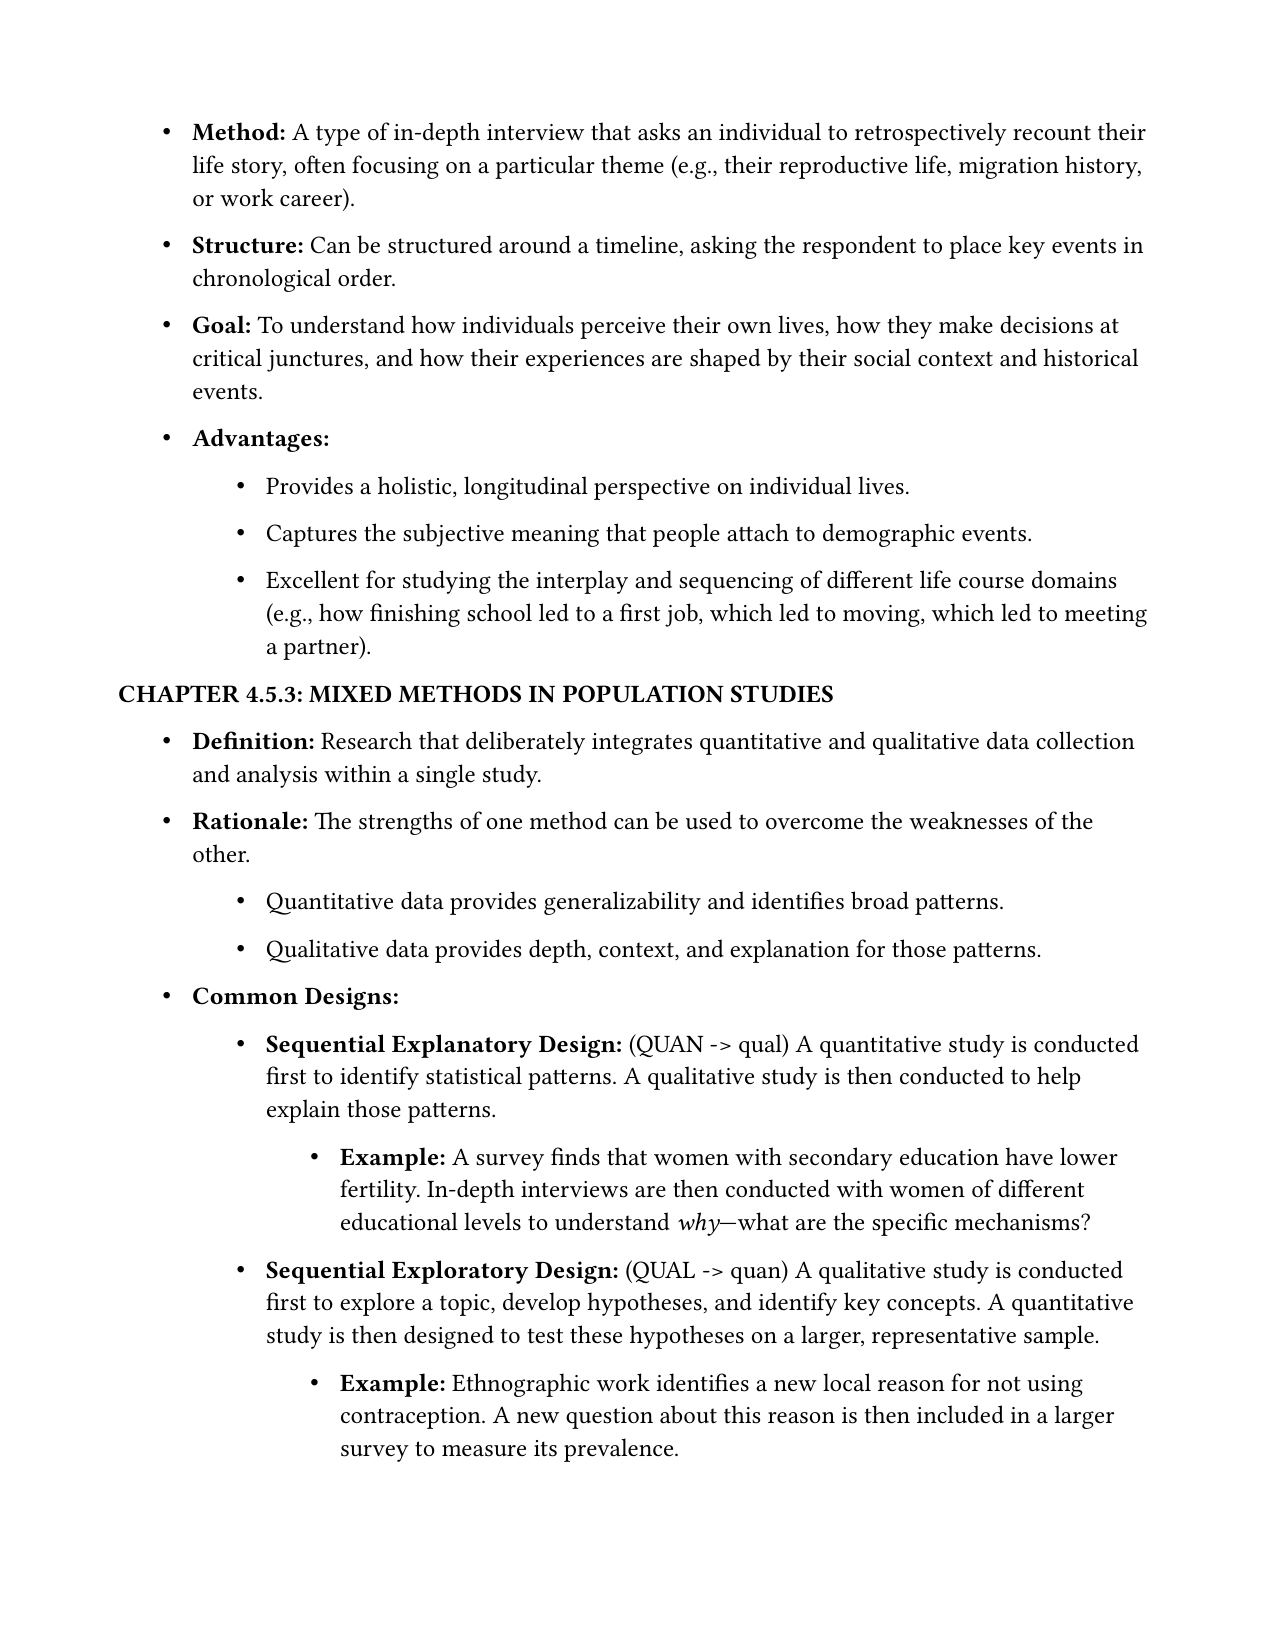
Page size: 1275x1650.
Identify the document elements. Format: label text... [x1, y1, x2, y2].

list Method: A type of in-depth interview that asks an individual to retrospectively recount their life story, often focusing on a particular theme (e.g., their reproductive life, migration history, or work career). [162, 118, 1157, 212]
list Structure: Can be structured around a timeline, asking the respondent to place key events in chronological order. [162, 231, 1157, 292]
list Qualitative data provides depth, context, and explanation for those patterns. [236, 935, 1157, 963]
list Example: Ethnographic work identifies a new local reason for not using contraception. A new question about this reason is then included in a larger survey to measure its prevalence. [310, 1369, 1157, 1463]
list Excellent for studying the interplay and sequencing of different life course domains (e.g., how finishing school led to a first job, which led to moving, which led to meeting a partner). [236, 567, 1157, 661]
list Example: A survey finds that women with secondary education have lower fertility. In-depth interviews are then conducted with women of different educational levels to understand why—what are the specific mechanisms? [310, 1143, 1157, 1237]
list Provides a holistic, longitudinal perspective on individual lives. [236, 472, 1157, 500]
list Sequential Explanatory Design: (QUAN -> qual) A quantitative study is conducted first to identify statistical patterns. A qualitative study is then conducted to help explain those patterns. [236, 1029, 1157, 1124]
list Advantages: [162, 424, 1157, 453]
list Goal: To understand how individuals perceive their own lives, how they make decisions at critical junctures, and how their experiences are shaped by their social context and historical events. [162, 311, 1157, 406]
list Common Designs: [162, 982, 1157, 1011]
text CHAPTER 4.5.3: MIXED METHODS IN POPULATION STUDIES [118, 679, 1157, 708]
list Quantitative data provides generalizability and identifies broad patterns. [236, 887, 1157, 916]
list Sequential Exploratory Design: (QUAL -> quan) A qualitative study is conducted first to explore a topic, develop hypotheses, and identify key concepts. A quantitative study is then designed to test these hypotheses on a larger, representative sample. [236, 1256, 1157, 1350]
list Captures the subjective meaning that people attach to demographic events. [236, 519, 1157, 548]
list Definition: Research that deliberately integrates quantitative and qualitative data collection and analysis within a single study. [162, 727, 1157, 788]
list Rationale: The strengths of one method can be used to overcome the weaknesses of the other. [162, 807, 1157, 868]
